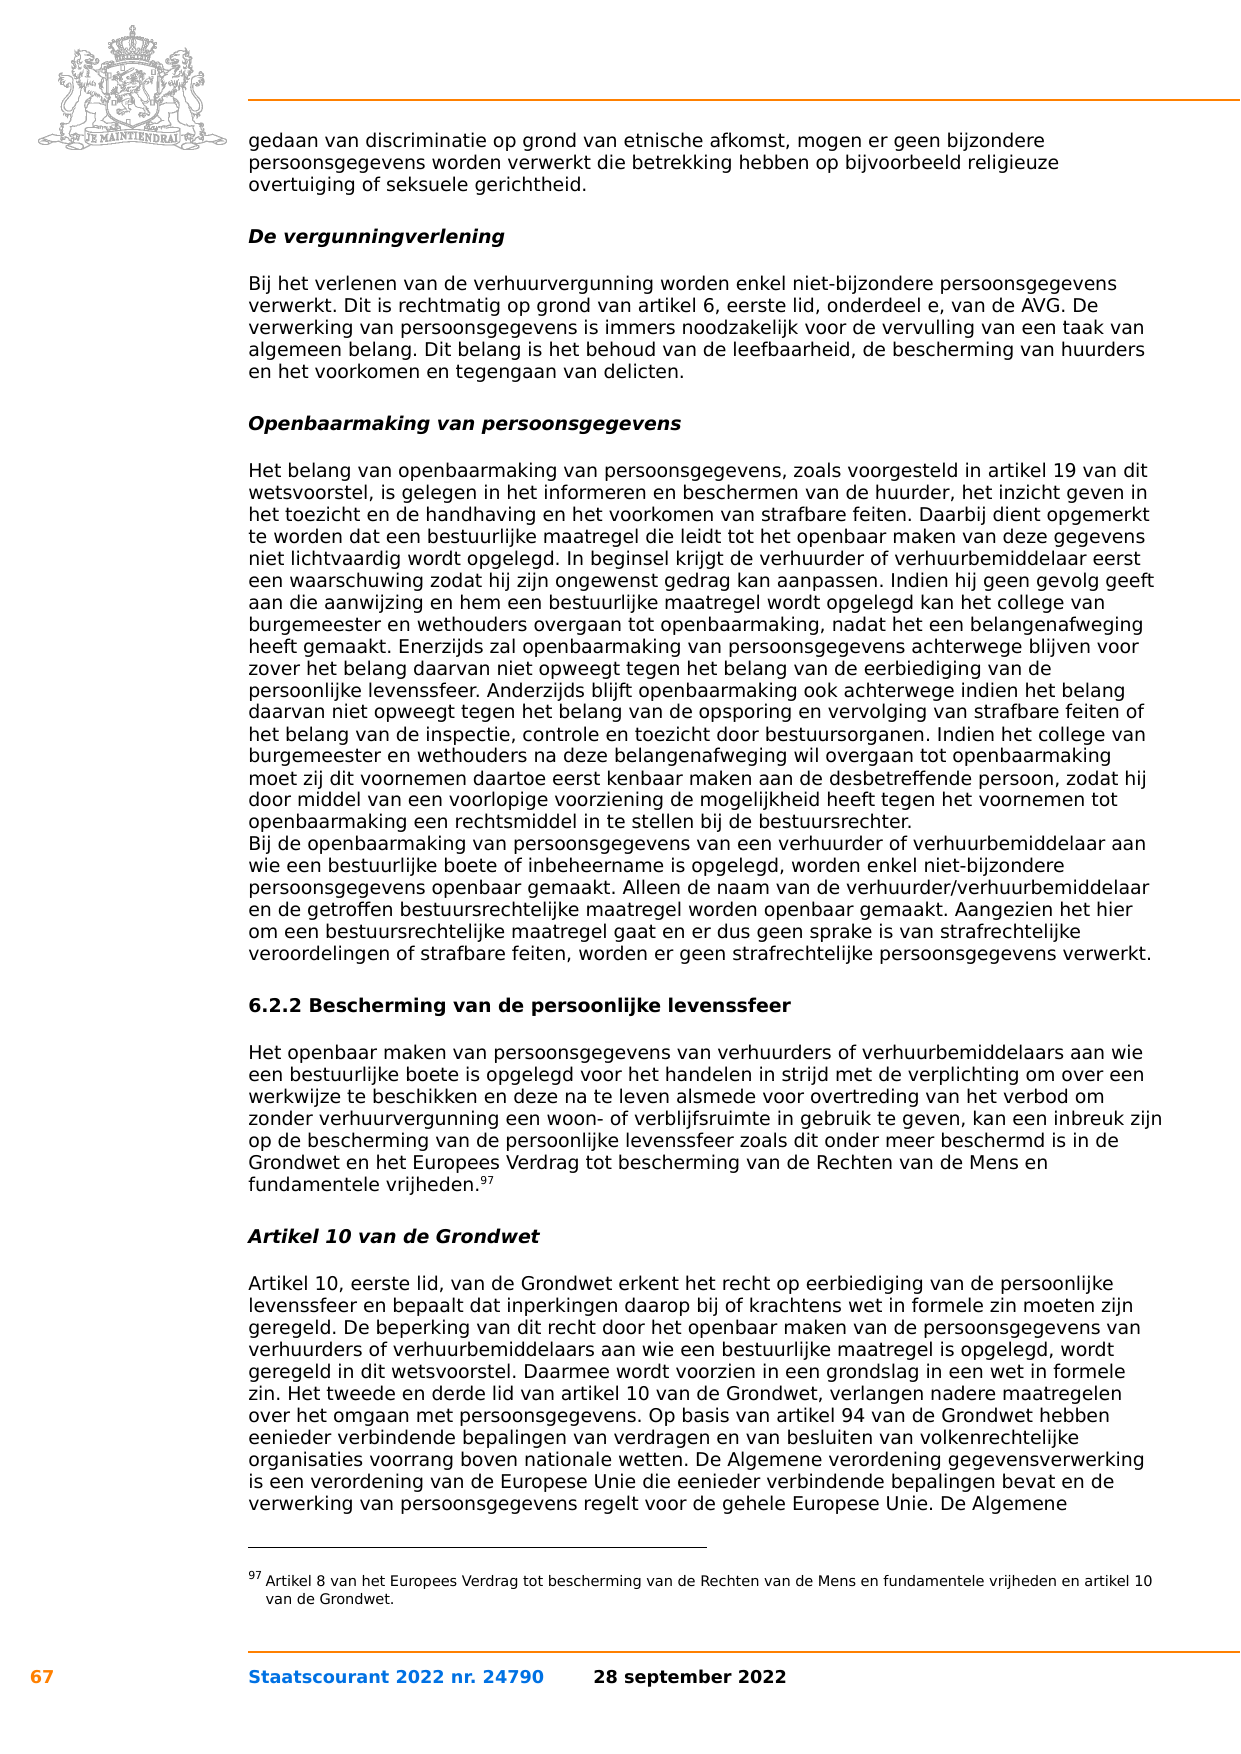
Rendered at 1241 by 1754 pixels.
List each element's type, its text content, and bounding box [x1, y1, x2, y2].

subtitle 6.2.2 Bescherming van de persoonlijke levenssfeer [248, 995, 1163, 1017]
text Bij de openbaarmaking van persoonsgegevens van een verhuurder of verhuurbemiddelaar aan wie een bestuurlijke boete of inbeheername is opgelegd, worden enkel niet-bijzondere persoonsgegevens openbaar gemaakt. Alleen de naam van de verhuurder/verhuurbemiddelaar en de getroffen bestuursrechtelijke maatregel worden openbaar gemaakt. Aangezien het hier om een bestuursrechtelijke maatregel gaat en er dus geen sprake is van strafrechtelijke veroordelingen of strafbare feiten, worden er geen strafrechtelijke persoonsgegevens verwerkt. [248, 833, 1163, 965]
text Het openbaar maken van persoonsgegevens van verhuurders of verhuurbemiddelaars aan wie een bestuurlijke boete is opgelegd voor het handelen in strijd met de verplichting om over een werkwijze te beschikken en deze na te leven alsmede voor overtreding van het verbod om zonder verhuurvergunning een woon- of verblijfsruimte in gebruik te geven, kan een inbreuk zijn op de bescherming van de persoonlijke levenssfeer zoals dit onder meer beschermd is in de Grondwet en het Europees Verdrag tot bescherming van de Rechten van de Mens en fundamentele vrijheden. [248, 1042, 1163, 1196]
subtitle Openbaarmaking van persoonsgegevens [248, 413, 1163, 435]
text Artikel 10, eerste lid, van de Grondwet erkent het recht op eerbiediging van de persoonlijke levenssfeer en bepaalt dat inperkingen daarop bij of krachtens wet in formele zin moeten zijn geregeld. De beperking van dit recht door het openbaar maken van de persoonsgegevens van verhuurders of verhuurbemiddelaars aan wie een bestuurlijke maatregel is opgelegd, wordt geregeld in dit wetsvoorstel. Daarmee wordt voorzien in een grondslag in een wet in formele zin. Het tweede en derde lid van artikel 10 van de Grondwet, verlangen nadere maatregelen over het omgaan met persoonsgegevens. Op basis van artikel 94 van de Grondwet hebben eenieder verbindende bepalingen van verdragen en van besluiten van volkenrechtelijke organisaties voorrang boven nationale wetten. De Algemene verordening gegevensverwerking is een verordening van de Europese Unie die eenieder verbindende bepalingen bevat en de verwerking van persoonsgegevens regelt voor de gehele Europese Unie. De Algemene [248, 1273, 1163, 1515]
subtitle De vergunningverlening [248, 226, 1163, 248]
text Het belang van openbaarmaking van persoonsgegevens, zoals voorgesteld in artikel 19 van dit wetsvoorstel, is gelegen in het informeren en beschermen van de huurder, het inzicht geven in het toezicht en de handhaving en het voorkomen van strafbare feiten. Daarbij dient opgemerkt te worden dat een bestuurlijke maatregel die leidt tot het openbaar maken van deze gegevens niet lichtvaardig wordt opgelegd. In beginsel krijgt de verhuurder of verhuurbemiddelaar eerst een waarschuwing zodat hij zijn ongewenst gedrag kan aanpassen. Indien hij geen gevolg geeft aan die aanwijzing en hem een bestuurlijke maatregel wordt opgelegd kan het college van burgemeester en wethouders overgaan tot openbaarmaking, nadat het een belangenafweging heeft gemaakt. Enerzijds zal openbaarmaking van persoonsgegevens achterwege blijven voor zover het belang daarvan niet opweegt tegen het belang van de eerbiediging van de persoonlijke levenssfeer. Anderzijds blijft openbaarmaking ook achterwege indien het belang daarvan niet opweegt tegen het belang van de opsporing en vervolging van strafbare feiten of het belang van de inspectie, controle en toezicht door bestuursorganen. Indien het college van burgemeester en wethouders na deze belangenafweging wil overgaan tot openbaarmaking moet zij dit voornemen daartoe eerst kenbaar maken aan de desbetreffende persoon, zodat hij door middel van een voorlopige voorziening de mogelijkheid heeft tegen het voornemen tot openbaarmaking een rechtsmiddel in te stellen bij de bestuursrechter. [248, 460, 1163, 833]
text gedaan van discriminatie op grond van etnische afkomst, mogen er geen bijzondere persoonsgegevens worden verwerkt die betrekking hebben op bijvoorbeeld religieuze overtuiging of seksuele gerichtheid. [248, 130, 1163, 196]
picture [38, 25, 227, 150]
text Bij het verlenen van de verhuurvergunning worden enkel niet-bijzondere persoonsgegevens verwerkt. Dit is rechtmatig op grond van artikel 6, eerste lid, onderdeel e, van de AVG. De verwerking van persoonsgegevens is immers noodzakelijk voor de vervulling van een taak van algemeen belang. Dit belang is het behoud van de leefbaarheid, de bescherming van huurders en het voorkomen en tegengaan van delicten. [248, 273, 1163, 383]
subtitle Artikel 10 van de Grondwet [248, 1226, 1163, 1248]
text Artikel 8 van het Europees Verdrag tot bescherming van de Rechten van de Mens en fundamentele vrijheden en artikel 10 van de Grondwet. [248, 1569, 1163, 1608]
